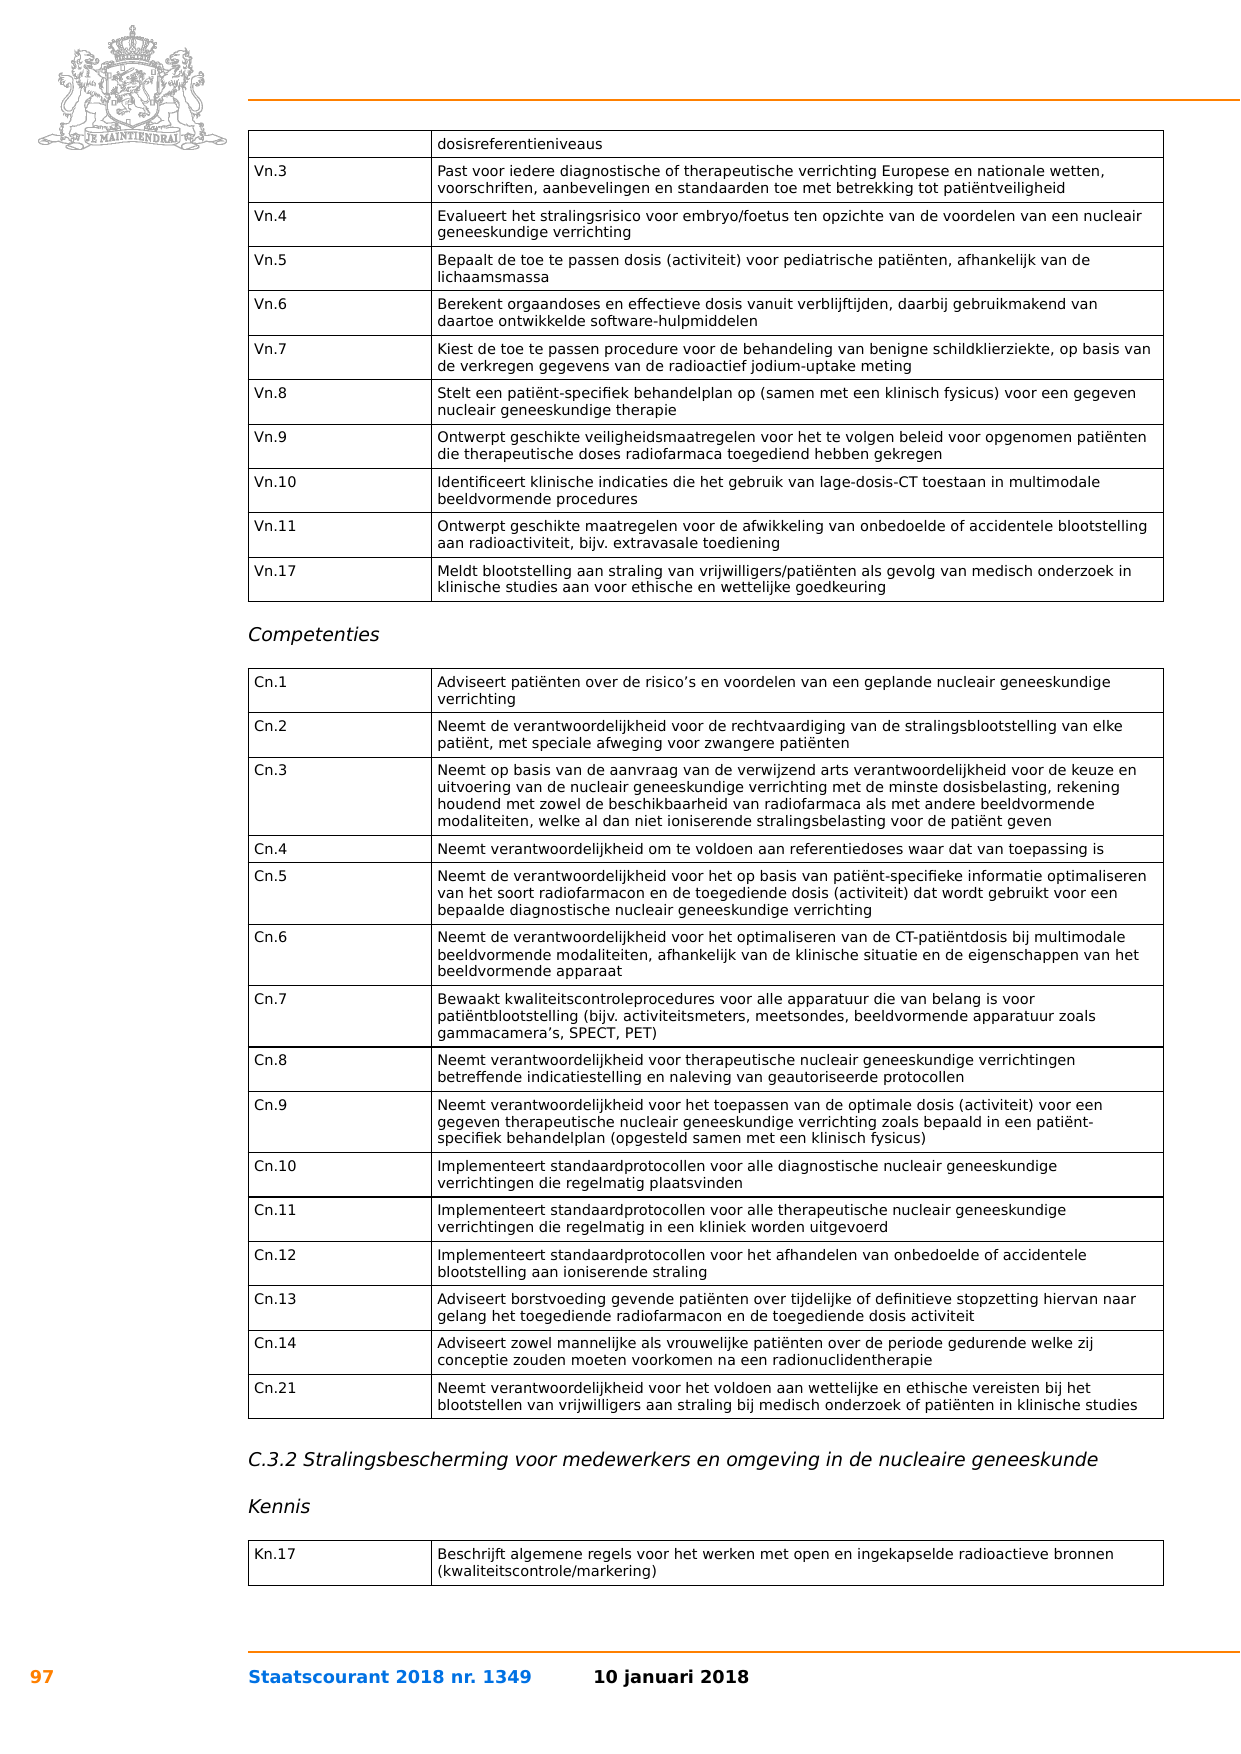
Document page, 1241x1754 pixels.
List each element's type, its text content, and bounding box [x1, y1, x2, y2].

table_cell Past voor iedere diagnostische of therapeutische verrichting Europese en nationale wetten, voorschriften, aanbevelingen en standaarden toe met betrekking tot patiëntveiligheid [432, 158, 1163, 202]
table_cell Adviseert zowel mannelijke als vrouwelijke patiënten over de periode gedurende welke zij conceptie zouden moeten voorkomen na een radionuclidentherapie [432, 1331, 1163, 1374]
table_cell Berekent orgaandoses en effectieve dosis vanuit verblijftijden, daarbij gebruikmakend van daartoe ontwikkelde software-hulpmiddelen [432, 291, 1163, 335]
table_cell Adviseert borstvoeding gevende patiënten over tijdelijke of definitieve stopzetting hiervan naar gelang het toegediende radiofarmacon en de toegediende dosis activiteit [432, 1286, 1163, 1329]
table_cell Neemt verantwoordelijkheid om te voldoen aan referentiedoses waar dat van toepassing is [432, 836, 1163, 862]
table_cell Neemt de verantwoordelijkheid voor het op basis van patiënt-specifieke informatie optimaliseren van het soort radiofarmacon en de toegediende dosis (activiteit) dat wordt gebruikt voor een bepaalde diagnostische nucleair geneeskundige verrichting [432, 863, 1163, 924]
table_cell Kiest de toe te passen procedure voor de behandeling van benigne schildklierziekte, op basis van de verkregen gegevens van de radioactief jodium-uptake meting [432, 336, 1163, 379]
table_cell Bewaakt kwaliteitscontroleprocedures voor alle apparatuur die van belang is voor patiëntblootstelling (bijv. activiteitsmeters, meetsondes, beeldvormende apparatuur zoals gammacamera’s, SPECT, PET) [432, 986, 1163, 1046]
table_cell Implementeert standaardprotocollen voor alle therapeutische nucleair geneeskundige verrichtingen die regelmatig in een kliniek worden uitgevoerd [432, 1198, 1163, 1241]
picture [38, 25, 227, 150]
table_cell Cn.21 [249, 1375, 431, 1418]
table_cell Neemt verantwoordelijkheid voor het toepassen van de optimale dosis (activiteit) voor een gegeven therapeutische nucleair geneeskundige verrichting zoals bepaald in een patiënt-specifiek behandelplan (opgesteld samen met een klinisch fysicus) [432, 1092, 1163, 1152]
table_cell Vn.17 [249, 558, 431, 601]
table_cell Stelt een patiënt-specifiek behandelplan op (samen met een klinisch fysicus) voor een gegeven nucleair geneeskundige therapie [432, 380, 1163, 423]
table_cell Vn.6 [249, 291, 431, 335]
table_cell Ontwerpt geschikte veiligheidsmaatregelen voor het te volgen beleid voor opgenomen patiënten die therapeutische doses radiofarmaca toegediend hebben gekregen [432, 425, 1163, 468]
subtitle Kennis [248, 1496, 1163, 1518]
table_cell Implementeert standaardprotocollen voor het afhandelen van onbedoelde of accidentele blootstelling aan ioniserende straling [432, 1242, 1163, 1285]
table_cell Cn.3 [249, 758, 431, 835]
table_cell Cn.4 [249, 836, 431, 862]
table_cell Cn.12 [249, 1242, 431, 1285]
table_cell Vn.11 [249, 513, 431, 557]
table_cell Vn.3 [249, 158, 431, 202]
table_cell Neemt de verantwoordelijkheid voor het optimaliseren van de CT-patiëntdosis bij multimodale beeldvormende modaliteiten, afhankelijk van de klinische situatie en de eigenschappen van het beeldvormende apparaat [432, 925, 1163, 985]
table_cell Cn.14 [249, 1331, 431, 1374]
table_cell Vn.9 [249, 425, 431, 468]
table_cell Cn.9 [249, 1092, 431, 1152]
table_header Adviseert patiënten over de risico’s en voordelen van een geplande nucleair geneeskundige verrichting [432, 669, 1163, 712]
table_cell Implementeert standaardprotocollen voor alle diagnostische nucleair geneeskundige verrichtingen die regelmatig plaatsvinden [432, 1153, 1163, 1196]
table_header Cn.1 [249, 669, 431, 712]
table_cell [249, 131, 431, 157]
table_cell Cn.7 [249, 986, 431, 1046]
table_cell Cn.8 [249, 1048, 431, 1091]
table_cell Cn.13 [249, 1286, 431, 1329]
table_header Beschrijft algemene regels voor het werken met open en ingekapselde radioactieve bronnen (kwaliteitscontrole/markering) [432, 1541, 1163, 1584]
table_cell Neemt op basis van de aanvraag van de verwijzend arts verantwoordelijkheid voor de keuze en uitvoering van de nucleair geneeskundige verrichting met de minste dosisbelasting, rekening houdend met zowel de beschikbaarheid van radiofarmaca als met andere beeldvormende modaliteiten, welke al dan niet ioniserende stralingsbelasting voor de patiënt geven [432, 758, 1163, 835]
table_cell Neemt verantwoordelijkheid voor het voldoen aan wettelijke en ethische vereisten bij het blootstellen van vrijwilligers aan straling bij medisch onderzoek of patiënten in klinische studies [432, 1375, 1163, 1418]
table_cell dosisreferentieniveaus [432, 131, 1163, 157]
table_cell Vn.8 [249, 380, 431, 423]
table_cell Ontwerpt geschikte maatregelen voor de afwikkeling van onbedoelde of accidentele blootstelling aan radioactiviteit, bijv. extravasale toediening [432, 513, 1163, 557]
table_cell Vn.10 [249, 469, 431, 512]
table_cell Cn.11 [249, 1198, 431, 1241]
table_cell Neemt de verantwoordelijkheid voor de rechtvaardiging van de stralingsblootstelling van elke patiënt, met speciale afweging voor zwangere patiënten [432, 713, 1163, 757]
table_header Kn.17 [249, 1541, 431, 1584]
table_cell Vn.7 [249, 336, 431, 379]
table_cell Cn.5 [249, 863, 431, 924]
table_cell Identificeert klinische indicaties die het gebruik van lage-dosis-CT toestaan in multimodale beeldvormende procedures [432, 469, 1163, 512]
table_cell Vn.4 [249, 203, 431, 246]
table_cell Cn.2 [249, 713, 431, 757]
table_cell Meldt blootstelling aan straling van vrijwilligers/patiënten als gevolg van medisch onderzoek in klinische studies aan voor ethische en wettelijke goedkeuring [432, 558, 1163, 601]
subtitle C.3.2 Stralingsbescherming voor medewerkers en omgeving in de nucleaire geneeskunde [248, 1449, 1163, 1471]
table_cell Cn.10 [249, 1153, 431, 1196]
table_cell Cn.6 [249, 925, 431, 985]
subtitle Competenties [248, 624, 1163, 646]
table_cell Neemt verantwoordelijkheid voor therapeutische nucleair geneeskundige verrichtingen betreffende indicatiestelling en naleving van geautoriseerde protocollen [432, 1048, 1163, 1091]
table_cell Evalueert het stralingsrisico voor embryo/foetus ten opzichte van de voordelen van een nucleair geneeskundige verrichting [432, 203, 1163, 246]
table_cell Vn.5 [249, 247, 431, 290]
table_cell Bepaalt de toe te passen dosis (activiteit) voor pediatrische patiënten, afhankelijk van de lichaamsmassa [432, 247, 1163, 290]
